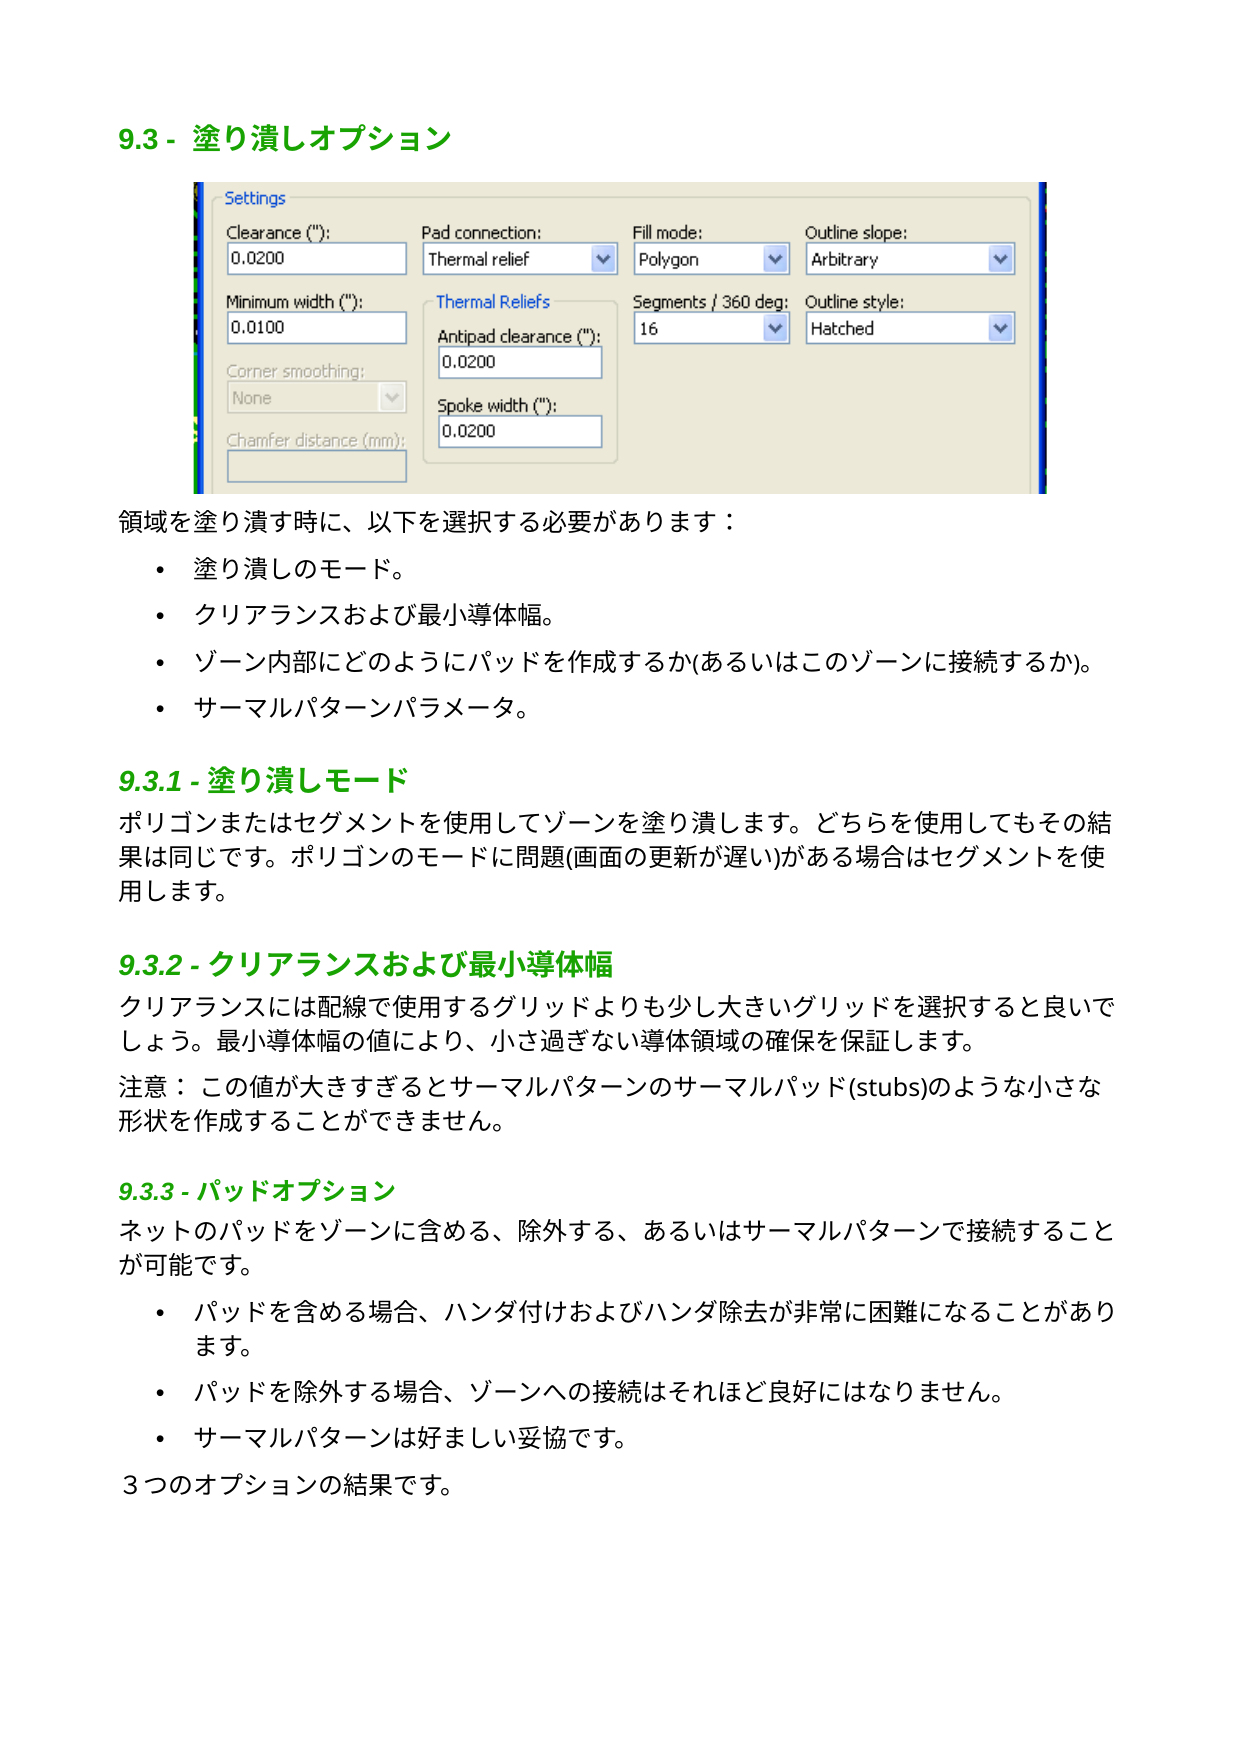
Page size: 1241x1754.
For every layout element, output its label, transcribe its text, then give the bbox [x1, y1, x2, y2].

list 塗り潰しのモード。 [156, 552, 1122, 586]
list パッドを除外する場合、ゾーンへの接続はそれほど良好にはなりません。 [156, 1375, 1122, 1409]
list サーマルパターンは好ましい妥協です。 [156, 1421, 1122, 1455]
subtitle クリアランスおよび最小導体幅 [118, 944, 1122, 983]
text ３つのオプションの結果です。 [118, 1468, 1122, 1502]
text クリアランスには配線で使用するグリッドよりも少し大きいグリッドを選択すると良いでしょう。最小導体幅の値により、小さ過ぎない導体領域の確保を保証します。 [118, 990, 1122, 1058]
list クリアランスおよび最小導体幅。 [156, 598, 1122, 632]
subtitle 塗り潰しモード [118, 761, 1122, 800]
subtitle 塗り潰しオプション [118, 118, 1122, 158]
subtitle パッドオプション [118, 1174, 1122, 1208]
text ポリゴンまたはセグメントを使用してゾーンを塗り潰します。どちらを使用してもその結果は同じです。ポリゴンのモードに問題(画面の更新が遅い)がある場合はセグメントを使用します。 [118, 806, 1122, 908]
list サーマルパターンパラメータ。 [156, 691, 1122, 725]
text ネットのパッドをゾーンに含める、除外する、あるいはサーマルパターンで接続することが可能です。 [118, 1214, 1122, 1282]
picture [193, 182, 1047, 494]
list ゾーン内部にどのようにパッドを作成するか(あるいはこのゾーンに接続するか)。 [156, 644, 1122, 678]
text 注意： この値が大きすぎるとサーマルパターンのサーマルパッド(stubs)のような小さな形状を作成することができません。 [118, 1070, 1122, 1138]
text 領域を塗り潰す時に、以下を選択する必要があります： [118, 505, 1122, 539]
list パッドを含める場合、ハンダ付けおよびハンダ除去が非常に困難になることがあります。 [156, 1294, 1122, 1362]
